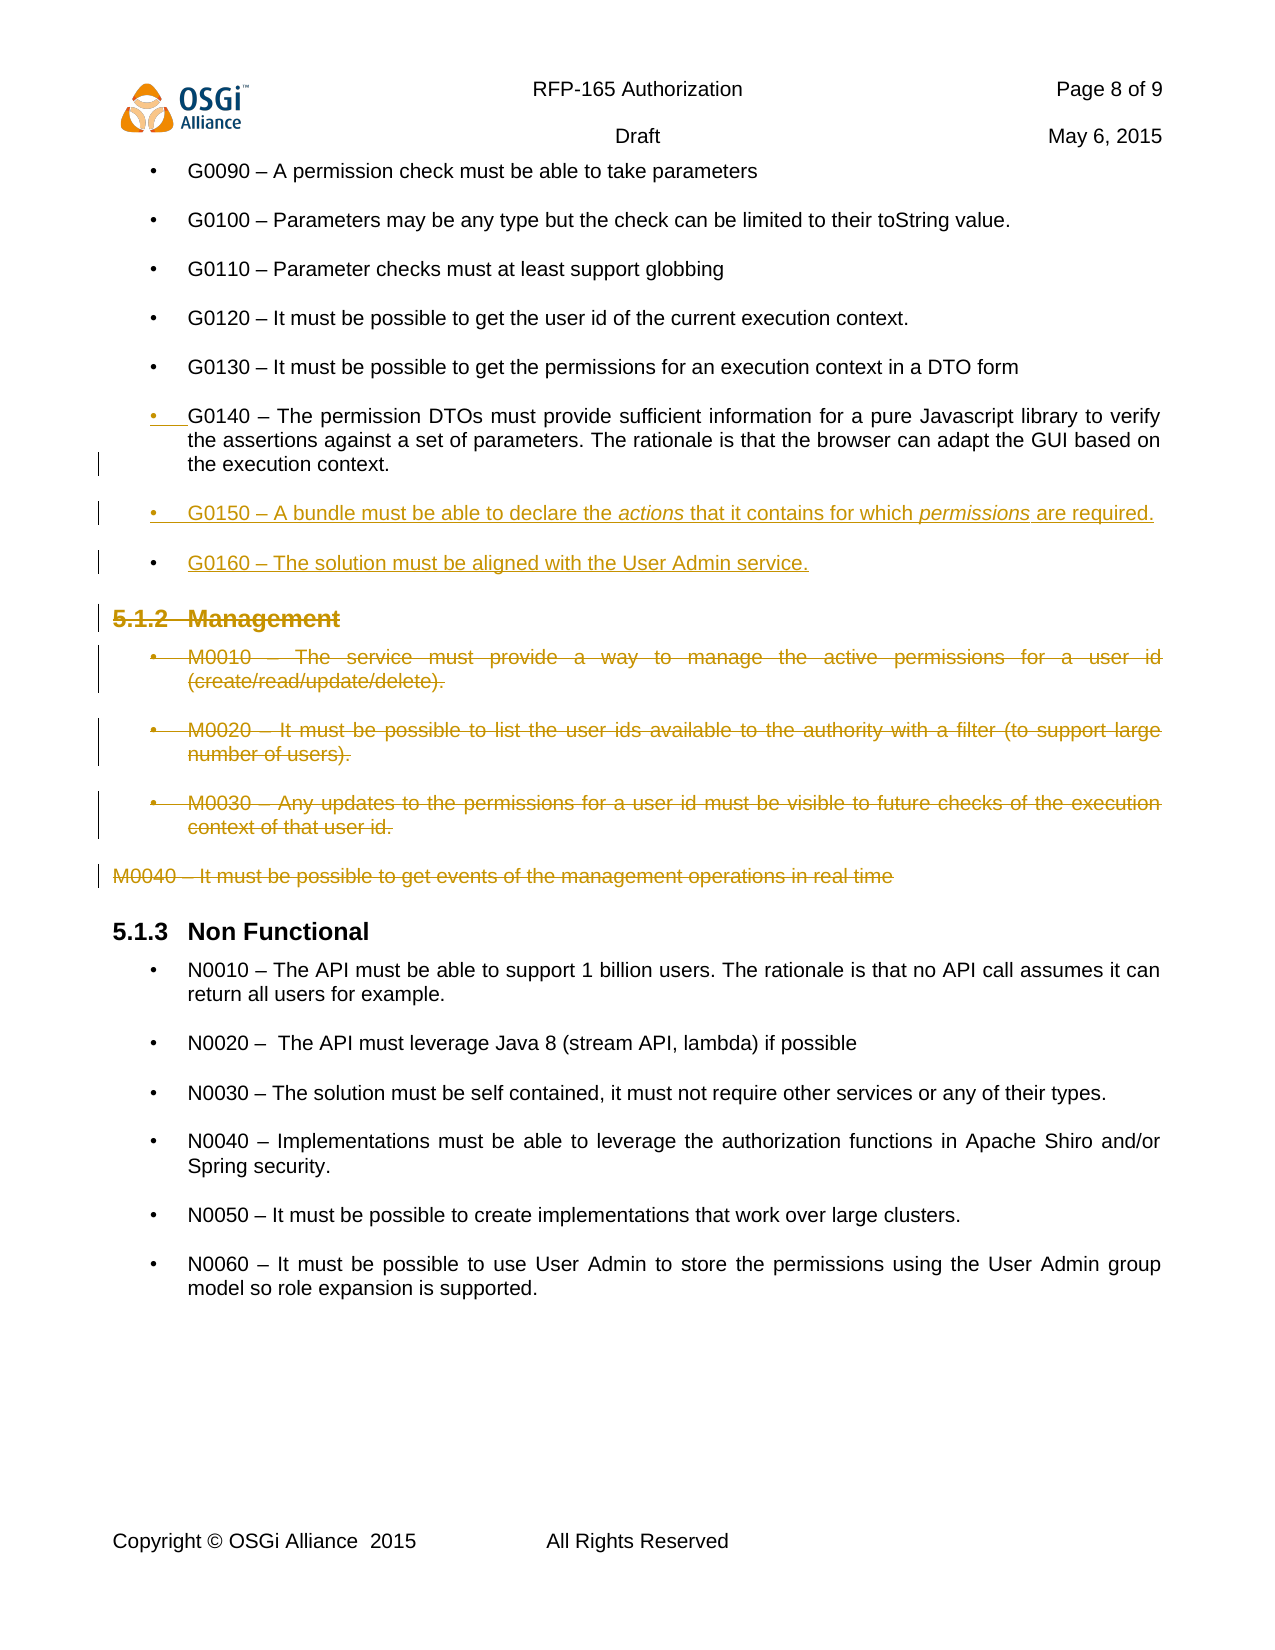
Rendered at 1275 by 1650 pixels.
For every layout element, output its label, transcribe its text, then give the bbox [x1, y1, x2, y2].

list N0030 – The solution must be self contained, it must not require other services or any of their types. [150, 1080, 1162, 1104]
list G0150 – A bundle must be able to declare the actions that it contains for which permissions are required. [150, 501, 1162, 525]
subtitle Non Functional [112, 917, 1162, 946]
list N0020 – The API must leverage Java 8 (stream API, lambda) if possible [150, 1031, 1162, 1055]
list N0010 – The API must be able to support 1 billion users. The rationale is that no API call assumes it can return all users for example. [150, 958, 1162, 1006]
list G0110 – Parameter checks must at least support globbing [150, 257, 1162, 281]
list N0060 – It must be possible to use User Admin to store the permissions using the User Admin group model so role expansion is supported. [150, 1251, 1162, 1299]
list G0100 – Parameters may be any type but the check can be limited to their toString value. [150, 208, 1162, 232]
list N0050 – It must be possible to create implementations that work over large clusters. [150, 1202, 1162, 1226]
list G0120 – It must be possible to get the user id of the current execution context. [150, 306, 1162, 330]
picture [113, 76, 257, 140]
list G0090 – A permission check must be able to take parameters [150, 159, 1162, 183]
list G0160 – The solution must be aligned with the User Admin service. [150, 550, 1162, 574]
list N0040 – Implementations must be able to leverage the authorization functions in Apache Shiro and/or Spring security. [150, 1129, 1162, 1177]
list G0130 – It must be possible to get the permissions for an execution context in a DTO form [150, 355, 1162, 379]
list G0140 – The permission DTOs must provide sufficient information for a pure Javascript library to verify the assertions against a set of parameters. The rationale is that the browser can adapt the GUI based on the execution context. [150, 404, 1162, 476]
